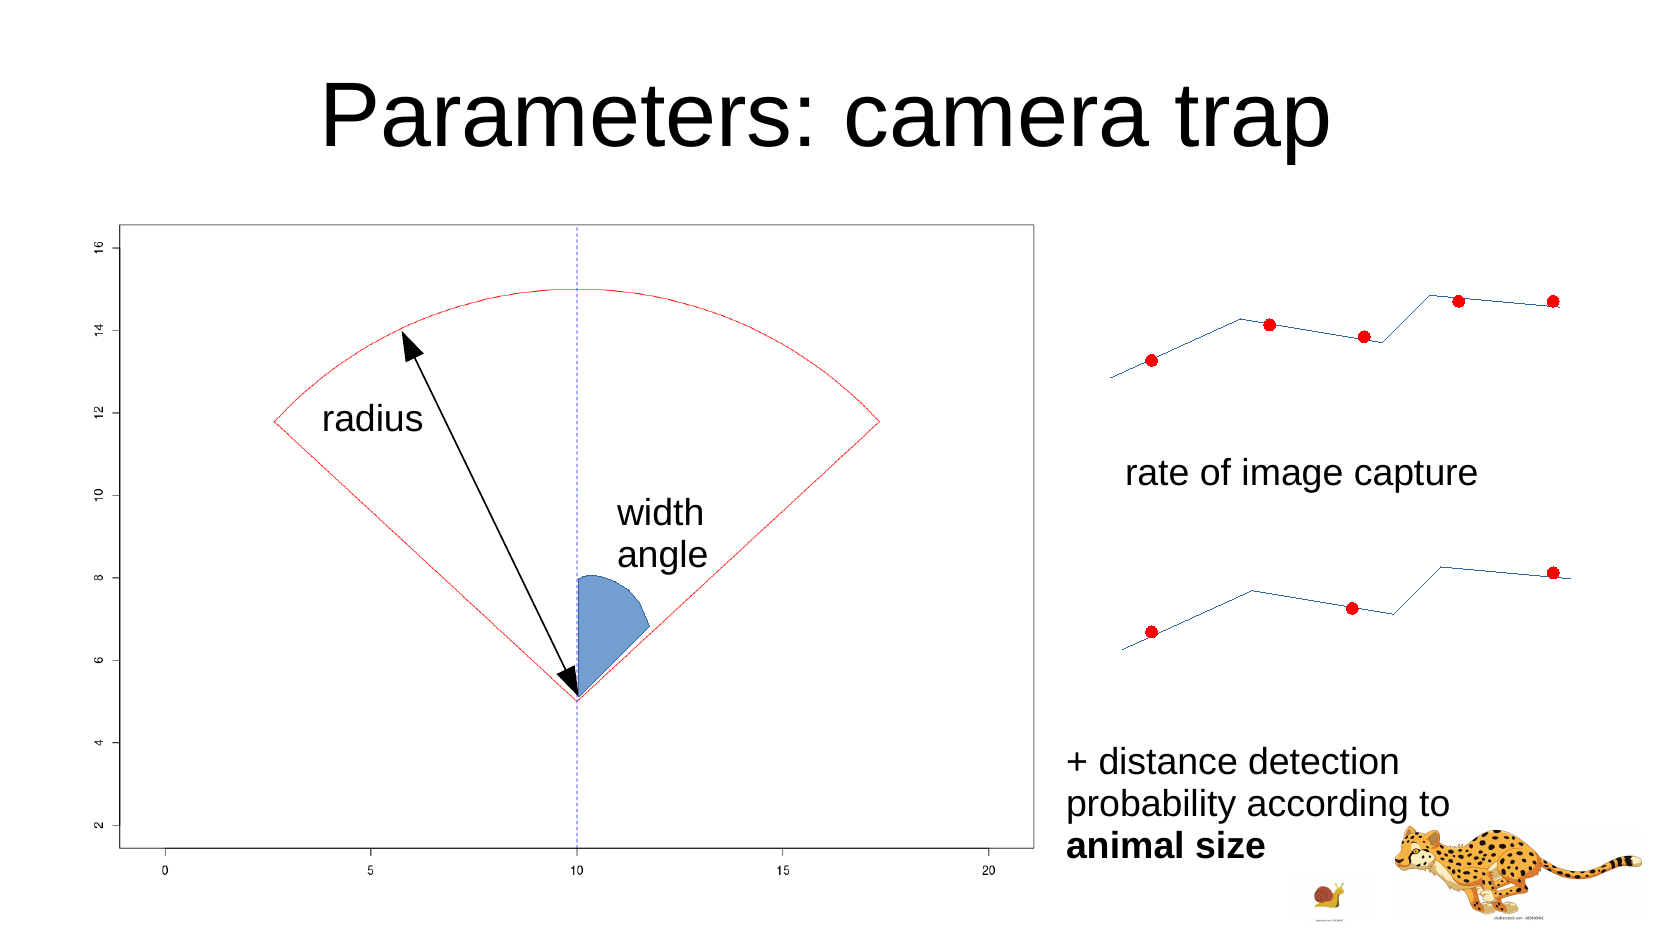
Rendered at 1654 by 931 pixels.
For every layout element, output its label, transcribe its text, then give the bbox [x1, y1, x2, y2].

text_box radius [307, 389, 508, 447]
text_box rate of image capture [1110, 444, 1548, 544]
picture [60, 165, 1064, 922]
text_box [1263, 318, 1276, 331]
text_box [1358, 330, 1371, 343]
picture [1395, 826, 1642, 921]
text_box + distance detection probability according to animal size [1051, 733, 1548, 875]
text_box [1547, 295, 1560, 308]
text_box [1452, 295, 1465, 308]
text_box [578, 575, 650, 697]
text_box [1145, 625, 1158, 638]
text_box [1547, 566, 1560, 579]
text_box [1145, 354, 1158, 367]
picture [1287, 872, 1371, 922]
text_box [1346, 602, 1359, 615]
title Parameters: camera trap [82, 37, 1571, 193]
text_box width angle [602, 484, 745, 584]
